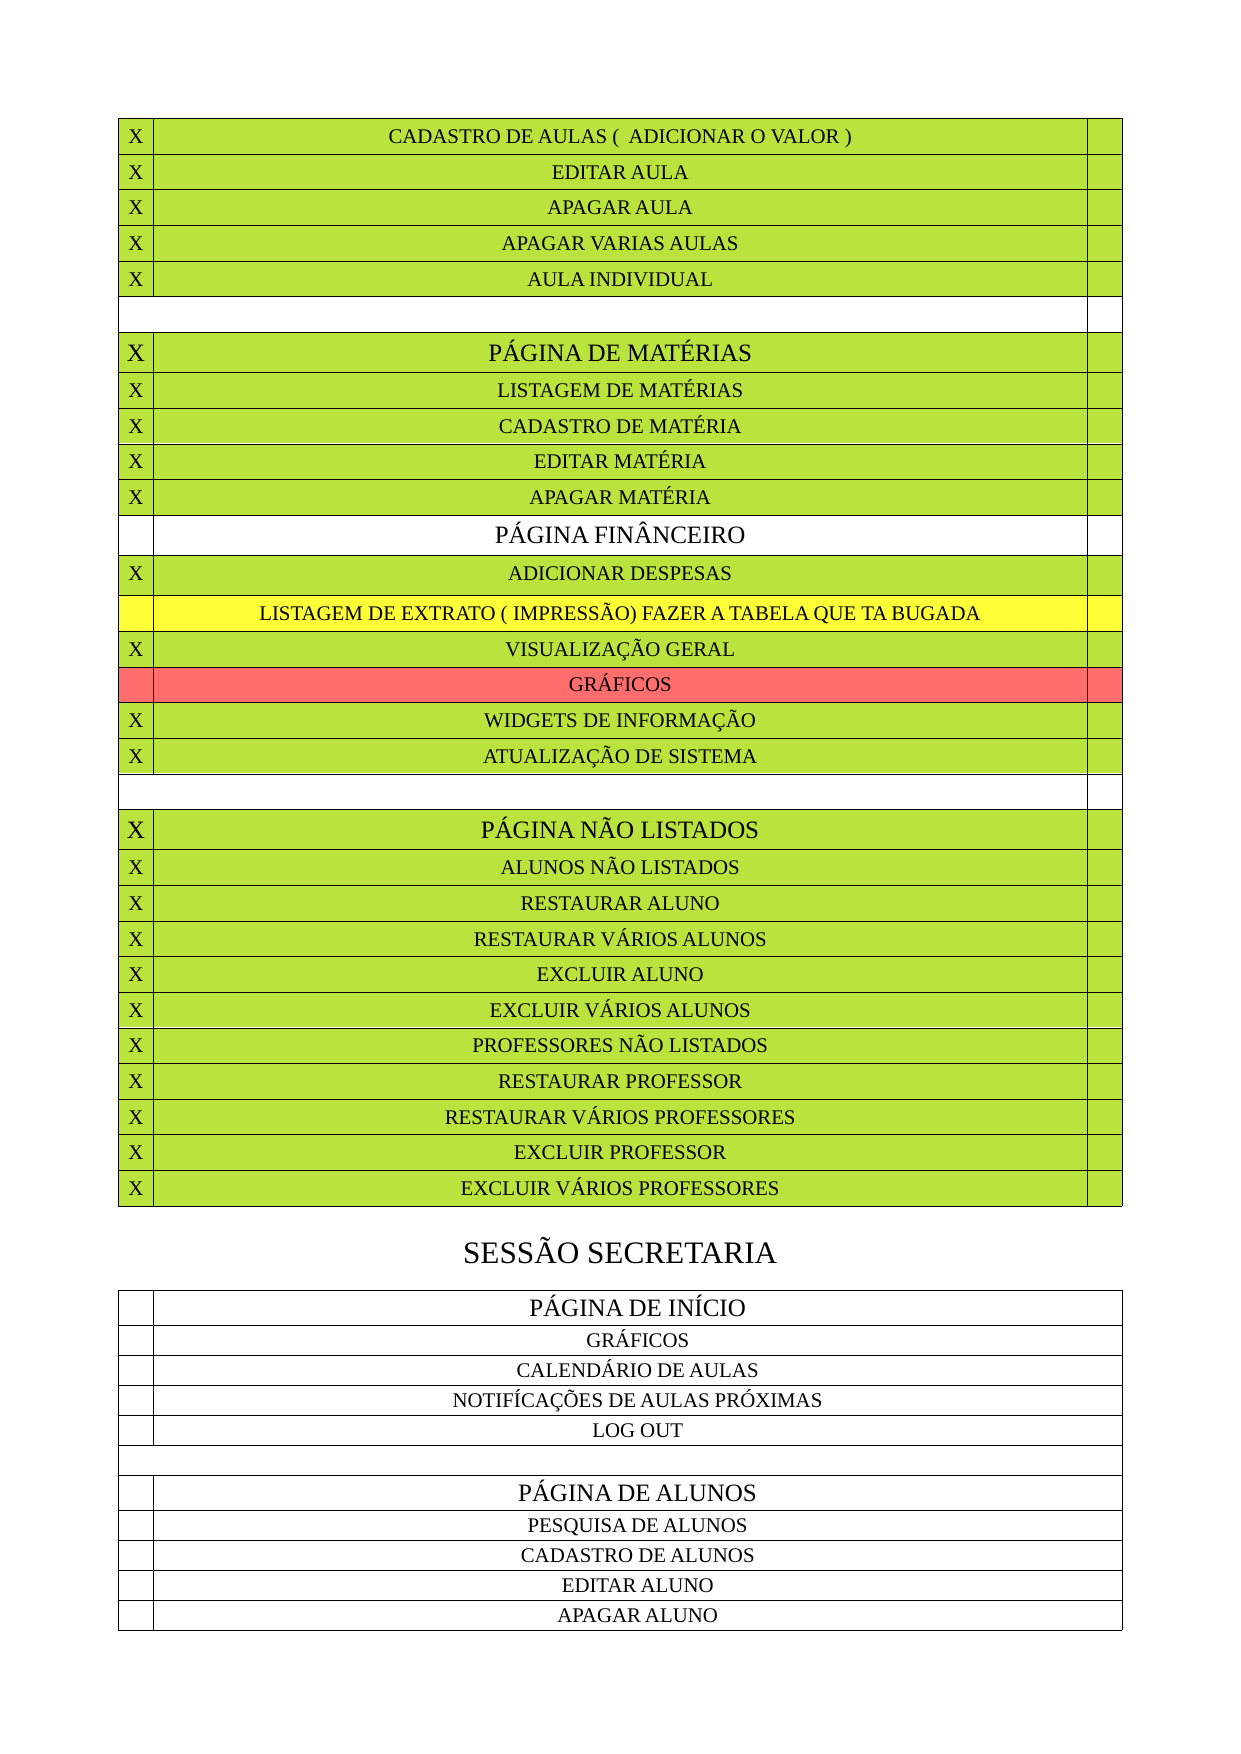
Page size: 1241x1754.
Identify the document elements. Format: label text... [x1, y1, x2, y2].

table_cell APAGAR AULA [154, 190, 1087, 225]
table_cell [119, 1386, 153, 1415]
table_cell X [119, 810, 153, 849]
table_cell EDITAR AULA [154, 155, 1087, 189]
table_cell X [119, 1171, 153, 1206]
table_cell [119, 1511, 153, 1540]
table_cell APAGAR ALUNO [154, 1601, 1122, 1630]
table_cell [119, 516, 153, 555]
table_cell X [119, 1100, 153, 1134]
table_cell [1088, 632, 1122, 667]
table_cell X [119, 739, 153, 773]
table_cell ADICIONAR DESPESAS [154, 556, 1087, 595]
table_cell [1088, 226, 1122, 261]
table_cell [119, 1416, 153, 1445]
table_cell X [119, 226, 153, 261]
table_cell [1088, 445, 1122, 479]
table_cell CADASTRO DE AULAS ( ADICIONAR O VALOR ) [154, 119, 1087, 154]
table_cell [1088, 1100, 1122, 1134]
table_cell [1088, 1135, 1122, 1170]
text SESSÃO SECRETARIA [118, 1234, 1122, 1270]
table_cell [119, 775, 1087, 809]
table_cell X [119, 703, 153, 738]
table_cell X [119, 632, 153, 667]
table_cell X [119, 119, 153, 154]
table_cell X [119, 480, 153, 515]
table_cell [1088, 409, 1122, 443]
table_cell [119, 1541, 153, 1570]
table_cell ALUNOS NÃO LISTADOS [154, 850, 1087, 885]
table_cell [1088, 155, 1122, 189]
table_cell [1088, 190, 1122, 225]
table_cell [119, 1356, 153, 1385]
table_cell NOTIFÍCAÇÕES DE AULAS PRÓXIMAS [154, 1386, 1122, 1415]
table_cell APAGAR VARIAS AULAS [154, 226, 1087, 261]
table_cell GRÁFICOS [154, 1326, 1122, 1355]
table_cell [1088, 739, 1122, 773]
table_cell [1088, 922, 1122, 956]
table_cell [119, 1601, 153, 1630]
table_cell [1088, 668, 1122, 702]
table_cell [1088, 993, 1122, 1027]
table_cell X [119, 1029, 153, 1063]
table_cell VISUALIZAÇÃO GERAL [154, 632, 1087, 667]
table_cell [1088, 1064, 1122, 1099]
table_cell X [119, 957, 153, 992]
table_cell PÁGINA FINÂNCEIRO [154, 516, 1087, 555]
table_cell X [119, 922, 153, 956]
table_cell APAGAR MATÉRIA [154, 480, 1087, 515]
table_cell [1088, 556, 1122, 595]
table_cell CADASTRO DE MATÉRIA [154, 409, 1087, 443]
table_cell LISTAGEM DE MATÉRIAS [154, 373, 1087, 408]
table_cell RESTAURAR VÁRIOS PROFESSORES [154, 1100, 1087, 1134]
table_cell [1088, 333, 1122, 372]
table_cell [1088, 850, 1122, 885]
table_cell X [119, 373, 153, 408]
table_cell [1088, 119, 1122, 154]
table_cell ATUALIZAÇÃO DE SISTEMA [154, 739, 1087, 773]
table_cell EXCLUIR VÁRIOS PROFESSORES [154, 1171, 1087, 1206]
table_cell [1088, 297, 1122, 332]
table_cell X [119, 556, 153, 595]
table_cell X [119, 993, 153, 1027]
table_cell GRÁFICOS [154, 668, 1087, 702]
table_cell [1088, 516, 1122, 555]
table_cell [1088, 775, 1122, 809]
table_cell EXCLUIR ALUNO [154, 957, 1087, 992]
table_cell PÁGINA DE ALUNOS [154, 1476, 1122, 1510]
table_cell X [119, 333, 153, 372]
table_cell EDITAR ALUNO [154, 1571, 1122, 1600]
table_cell X [119, 190, 153, 225]
table_cell RESTAURAR PROFESSOR [154, 1064, 1087, 1099]
table_cell X [119, 1135, 153, 1170]
table_cell [119, 1446, 1122, 1475]
table_cell X [119, 445, 153, 479]
table_cell [1088, 1171, 1122, 1206]
table_cell X [119, 1064, 153, 1099]
table_cell [119, 668, 153, 702]
table_cell X [119, 886, 153, 921]
table_cell X [119, 155, 153, 189]
table_cell [119, 1326, 153, 1355]
table_cell LOG OUT [154, 1416, 1122, 1445]
table_cell [1088, 703, 1122, 738]
table_cell LISTAGEM DE EXTRATO ( IMPRESSÃO) FAZER A TABELA QUE TA BUGADA [154, 596, 1087, 631]
table_header [119, 1291, 153, 1325]
table_cell [119, 1476, 153, 1510]
table_cell CADASTRO DE ALUNOS [154, 1541, 1122, 1570]
table_cell WIDGETS DE INFORMAÇÃO [154, 703, 1087, 738]
table_cell PÁGINA NÃO LISTADOS [154, 810, 1087, 849]
table_cell PESQUISA DE ALUNOS [154, 1511, 1122, 1540]
table_cell X [119, 850, 153, 885]
table_cell [1088, 262, 1122, 296]
table_cell [1088, 810, 1122, 849]
table_cell EXCLUIR PROFESSOR [154, 1135, 1087, 1170]
table_cell [119, 596, 153, 631]
table_cell [1088, 596, 1122, 631]
table_header PÁGINA DE INÍCIO [154, 1291, 1122, 1325]
table_cell RESTAURAR VÁRIOS ALUNOS [154, 922, 1087, 956]
table_cell [1088, 1029, 1122, 1063]
table_cell EXCLUIR VÁRIOS ALUNOS [154, 993, 1087, 1027]
table_cell X [119, 409, 153, 443]
table_cell X [119, 262, 153, 296]
table_cell CALENDÁRIO DE AULAS [154, 1356, 1122, 1385]
table_cell [1088, 886, 1122, 921]
table_cell AULA INDIVIDUAL [154, 262, 1087, 296]
table_cell [119, 1571, 153, 1600]
table_cell RESTAURAR ALUNO [154, 886, 1087, 921]
table_cell [119, 297, 1087, 332]
table_cell [1088, 373, 1122, 408]
table_cell EDITAR MATÉRIA [154, 445, 1087, 479]
table_cell PÁGINA DE MATÉRIAS [154, 333, 1087, 372]
table_cell [1088, 957, 1122, 992]
table_cell [1088, 480, 1122, 515]
table_cell PROFESSORES NÃO LISTADOS [154, 1029, 1087, 1063]
